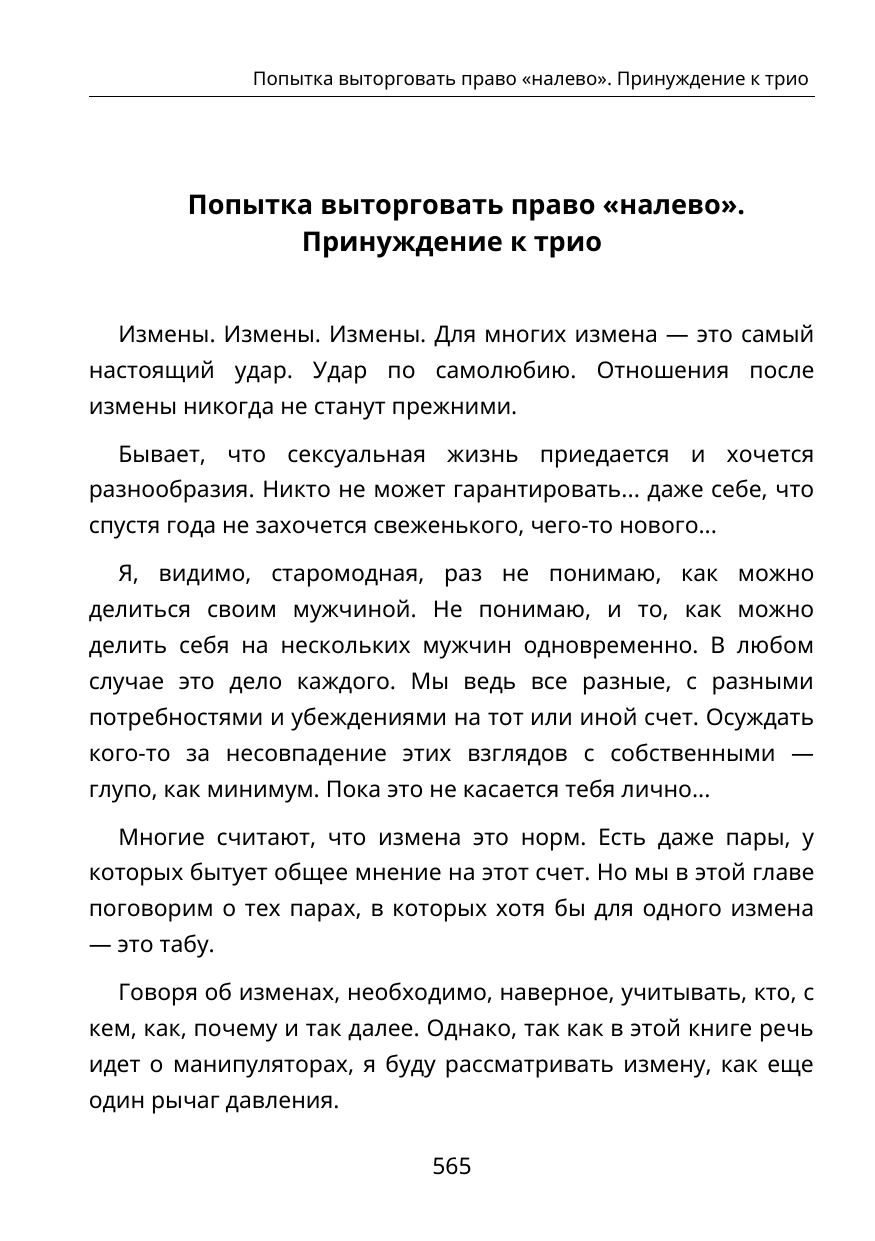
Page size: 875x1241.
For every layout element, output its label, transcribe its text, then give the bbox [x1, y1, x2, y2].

text Говоря об изменах, необходимо, наверное, учитывать, кто, с кем, как, почему и так далее. Однако, так как в этой книге речь идет о манипуляторах, я буду рассматривать измену, как еще один рычаг давления. [88, 976, 815, 1115]
subtitle Попытка выторговать право «налево». Принуждение к трио [88, 185, 815, 259]
text Я, видимо, старомодная, раз не понимаю, как можно делиться своим мужчиной. Не понимаю, и то, как можно делить себя на нескольких мужчин одновременно. В любом случае это дело каждого. Мы ведь все разные, с разными потребностями и убеждениями на тот или иной счет. Осуждать кого-то за несовпадение этих взглядов с собственными — глупо, как минимум. Пока это не касается тебя лично... [88, 557, 815, 804]
text Многие считают, что измена это норм. Есть даже пары, у которых бытует общее мнение на этот счет. Но мы в этой главе поговорим о тех парах, в которых хотя бы для одного измена — это табу. [88, 820, 815, 959]
text Бывает, что сексуальная жизнь приедается и хочется разнообразия. Никто не может гарантировать... даже себе, что спустя года не захочется свеженького, чего-то нового... [88, 437, 815, 541]
text Измены. Измены. Измены. Для многих измена — это самый настоящий удар. Удар по самолюбию. Отношения после измены никогда не станут прежними. [88, 318, 815, 421]
